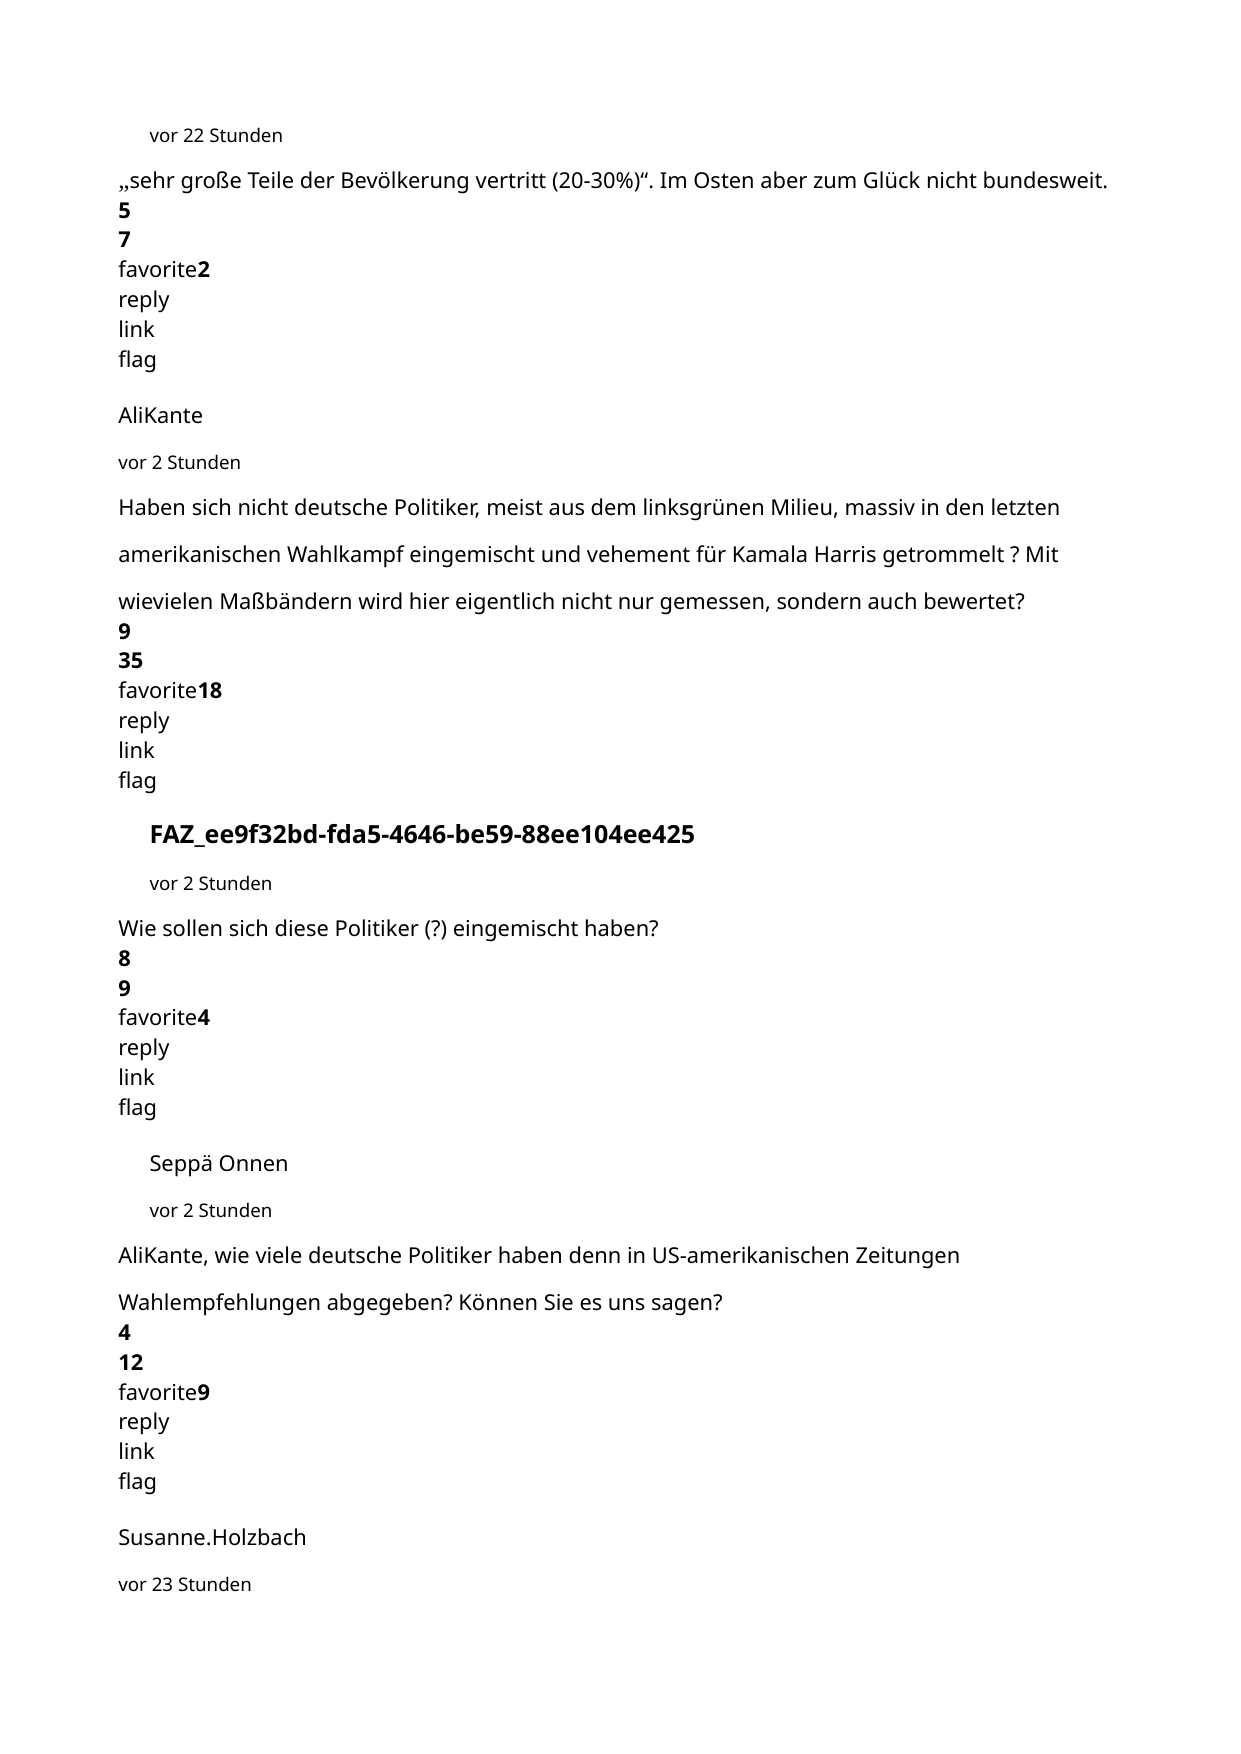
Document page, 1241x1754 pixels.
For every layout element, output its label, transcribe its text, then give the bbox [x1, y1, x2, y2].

text reply [118, 284, 1122, 314]
text vor 2 Stunden [149, 866, 1122, 896]
text 4 [118, 1317, 1122, 1347]
text 8 [118, 943, 1122, 973]
text 7 [118, 224, 1122, 254]
text vor 23 Stunden [118, 1567, 1122, 1597]
text flag [118, 1466, 1122, 1496]
text AliKante, wie viele deutsche Politiker haben denn in US-amerikanischen Zeitungen Wahlempfehlungen abgegeben? Können Sie es uns sagen? [118, 1223, 1122, 1317]
text link [118, 314, 1122, 344]
text flag [118, 1092, 1122, 1122]
text Wie sollen sich diese Politiker (?) eingemischt haben? [118, 896, 1122, 943]
text vor 2 Stunden [149, 1193, 1122, 1223]
text 12 [118, 1347, 1122, 1376]
text flag [118, 344, 1122, 373]
text reply [118, 705, 1122, 735]
text 35 [118, 645, 1122, 675]
text link [118, 735, 1122, 764]
text link [118, 1062, 1122, 1092]
text 9 [118, 973, 1122, 1002]
text vor 22 Stunden [149, 118, 1122, 148]
text Haben sich nicht deutsche Politiker, meist aus dem linksgrünen Milieu, massiv in den letzten amerikanischen Wahlkampf eingemischt und vehement für Kamala Harris getrommelt ? Mit wievielen Maßbändern wird hier eigentlich nicht nur gemessen, sondern auch bewertet? [118, 475, 1122, 616]
text favorite9 [118, 1376, 1122, 1406]
text „sehr große Teile der Bevölkerung vertritt (20-30%)“. Im Osten aber zum Glück nicht bundesweit. [118, 148, 1122, 195]
text 5 [118, 195, 1122, 224]
text flag [118, 764, 1122, 794]
text favorite4 [118, 1002, 1122, 1032]
text Susanne.Holzbach [118, 1511, 1114, 1552]
text reply [118, 1032, 1122, 1062]
text FAZ_ee9f32bd-fda5-4646-be59-88ee104ee425 [149, 810, 1114, 851]
text favorite2 [118, 254, 1122, 284]
text vor 2 Stunden [118, 445, 1122, 475]
text 9 [118, 616, 1122, 645]
text reply [118, 1406, 1122, 1436]
text favorite18 [118, 675, 1122, 705]
text Seppä Onnen [149, 1137, 1114, 1178]
text link [118, 1436, 1122, 1466]
text AliKante [118, 389, 1114, 430]
